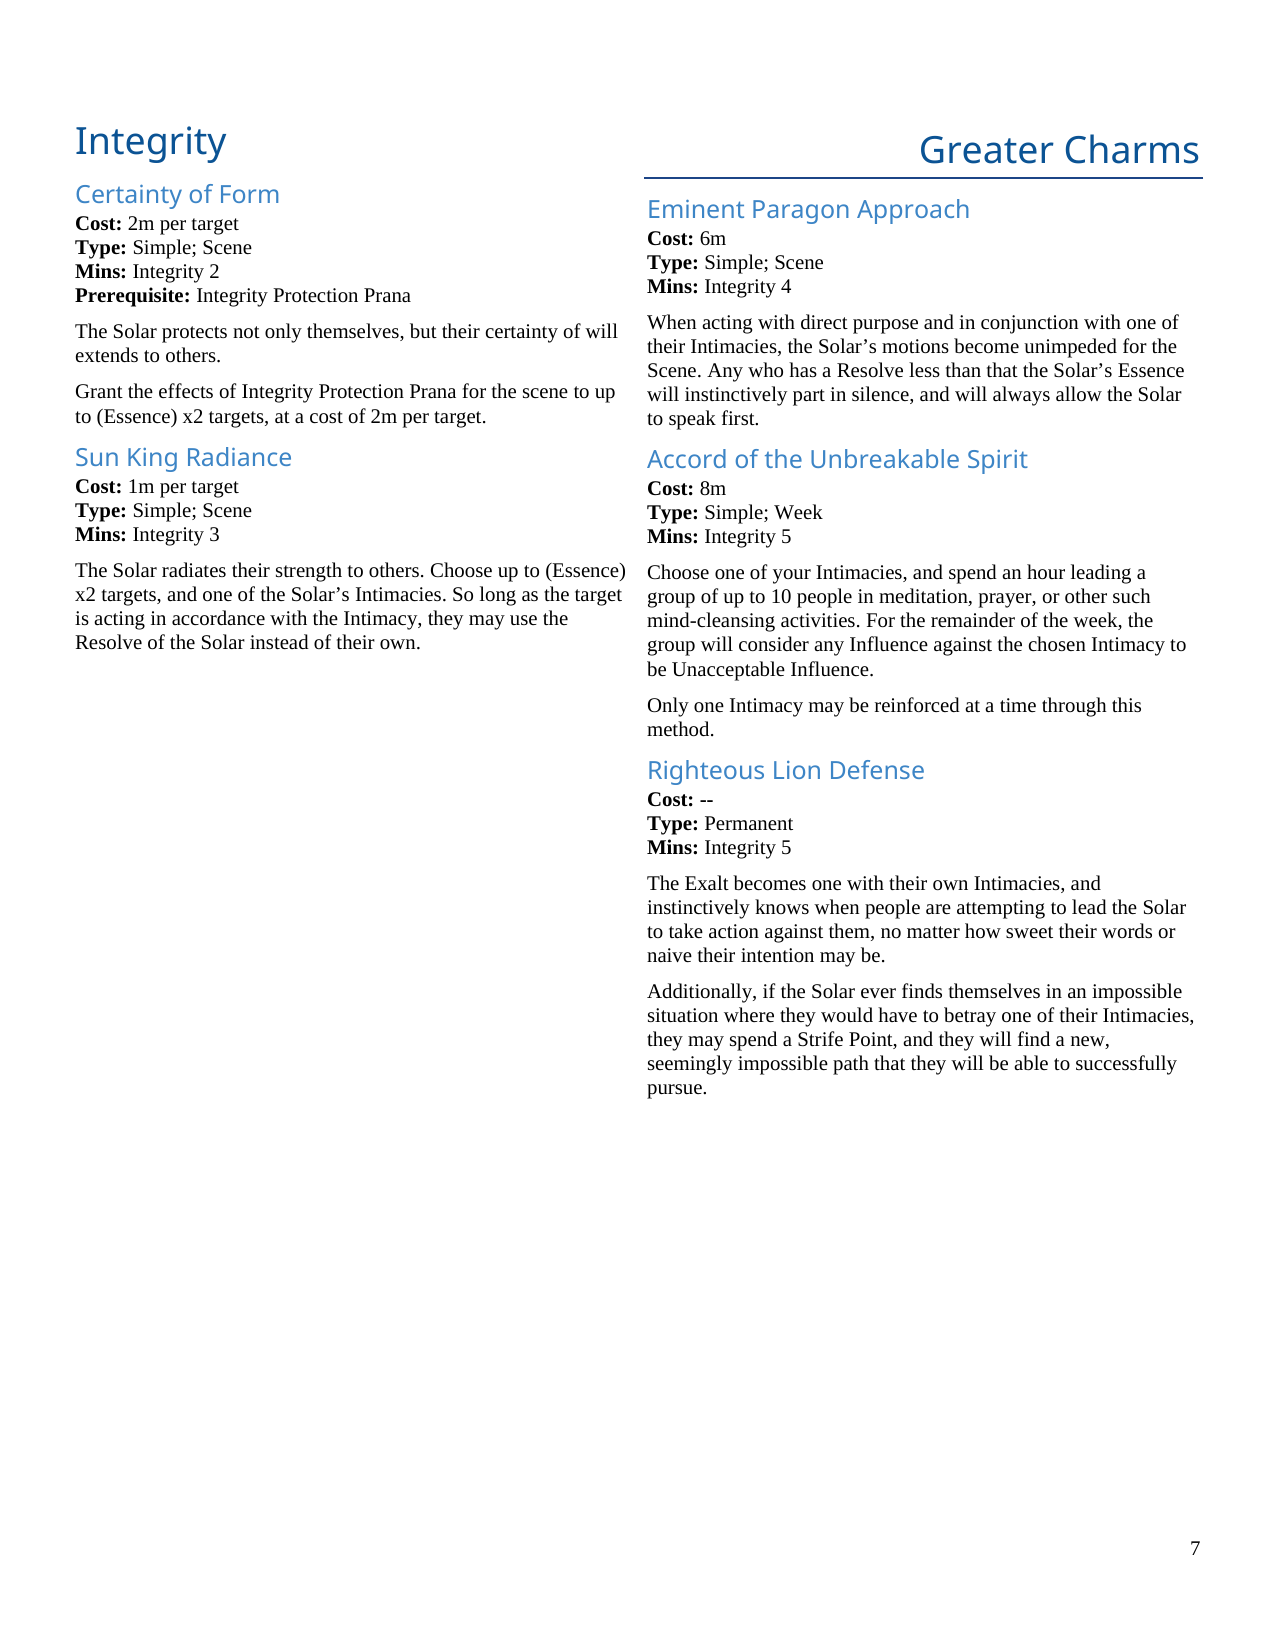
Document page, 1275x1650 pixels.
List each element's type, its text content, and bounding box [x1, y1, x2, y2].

text Cost: 8m Type: Simple; Week Mins: Integrity 5 [647, 476, 1200, 548]
subtitle Sun King Radiance [75, 439, 628, 474]
text Only one Intimacy may be reinforced at a time through this method. [647, 692, 1200, 741]
text The Solar protects not only themselves, but their certainty of will extends to others. [75, 319, 628, 367]
subtitle Accord of the Unbreakable Spirit [647, 442, 1200, 476]
subtitle Integrity [75, 114, 628, 165]
text When acting with direct purpose and in conjunction with one of their Intimacies, the Solar’s motions become unimpeded for the Scene. Any who has a Resolve less than that the Solar’s Essence will instinctively part in silence, and will always allow the Solar to speak first. [647, 310, 1200, 430]
text Additionally, if the Solar ever finds themselves in an impossible situation where they would have to betray one of their Intimacies, they may spend a Strife Point, and they will find a new, seemingly impossible path that they will be able to successfully pursue. [647, 979, 1200, 1099]
text The Solar radiates their strength to others. Choose up to (Essence) x2 targets, and one of the Solar’s Intimacies. So long as the target is acting in accordance with the Intimacy, they may use the Resolve of the Solar instead of their own. [75, 558, 628, 654]
subtitle Certainty of Form [75, 177, 628, 211]
text The Exalt becomes one with their own Intimacies, and instinctively knows when people are attempting to lead the Solar to take action against them, no matter how sweet their words or naive their intention may be. [647, 871, 1200, 967]
text Choose one of your Intimacies, and spend an hour leading a group of up to 10 people in meditation, prayer, or other such mind-cleansing activities. For the remainder of the week, the group will consider any Influence against the chosen Intimacy to be Unacceptable Influence. [647, 560, 1200, 681]
text Cost: 1m per target Type: Simple; Scene Mins: Integrity 3 [75, 474, 628, 546]
subtitle Eminent Paragon Approach [647, 191, 1200, 226]
subtitle Greater Charms [644, 120, 1203, 177]
text Cost: -- Type: Permanent Mins: Integrity 5 [647, 787, 1200, 859]
subtitle Righteous Lion Defense [647, 753, 1200, 787]
text Cost: 6m Type: Simple; Scene Mins: Integrity 4 [647, 226, 1200, 298]
text Grant the effects of Integrity Protection Prana for the scene to up to (Essence) x2 targets, at a cost of 2m per target. [75, 379, 628, 428]
text Cost: 2m per target Type: Simple; Scene Mins: Integrity 2 Prerequisite: Integrity Protection Prana [75, 211, 628, 307]
